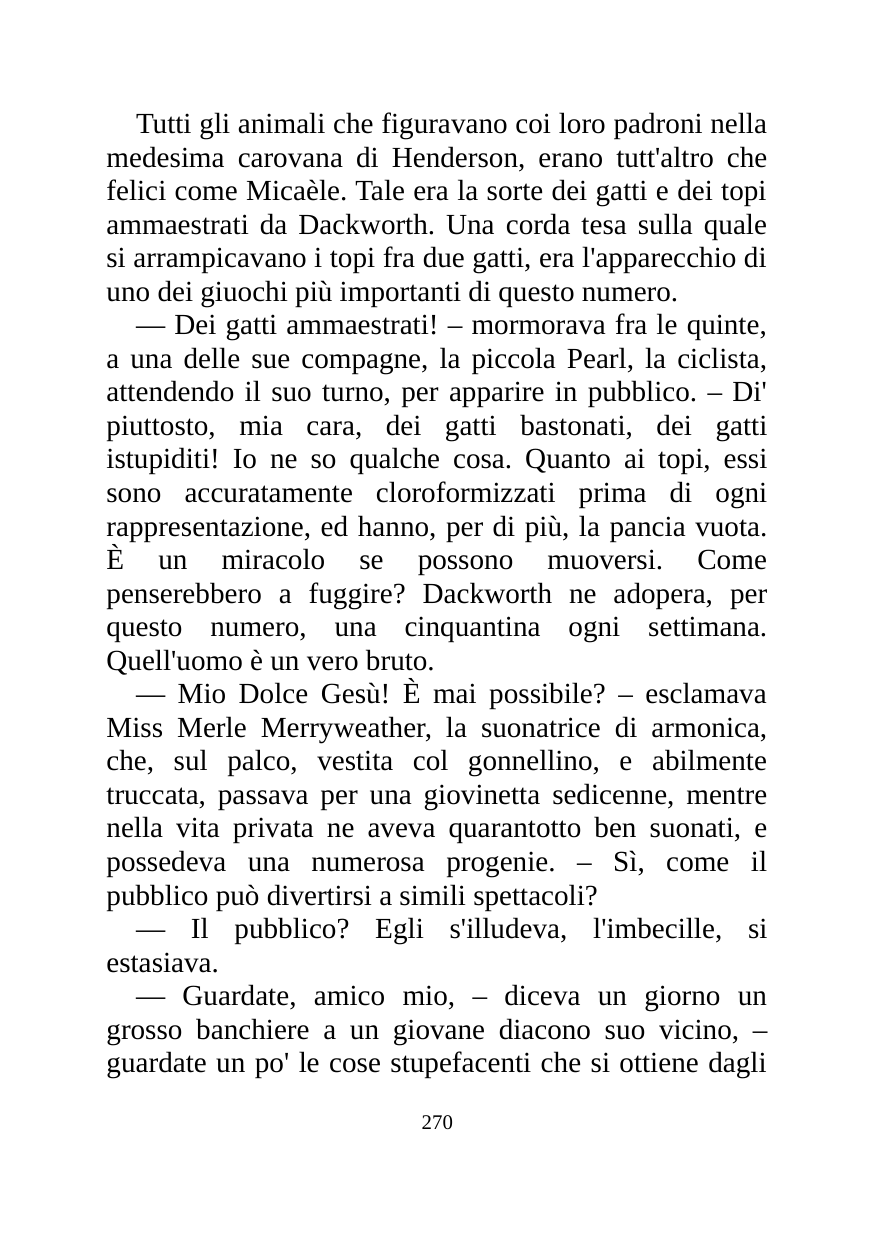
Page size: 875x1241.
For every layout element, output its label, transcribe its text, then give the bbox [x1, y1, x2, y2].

text — Dei gatti ammaestrati! – mormorava fra le quinte, a una delle sue compagne, la piccola Pearl, la ciclista, attendendo il suo turno, per apparire in pubblico. – Di' piuttosto, mia cara, dei gatti bastonati, dei gatti istupiditi! Io ne so qualche cosa. Quanto ai topi, essi sono accuratamente cloroformizzati prima di ogni rappresentazione, ed hanno, per di più, la pancia vuota. È un miracolo se possono muoversi. Come penserebbero a fuggire? Dackworth ne adopera, per questo numero, una cinquantina ogni settimana. Quell'uomo è un vero bruto. [106, 307, 768, 676]
text — Il pubblico? Egli s'illudeva, l'imbecille, si estasiava. [106, 911, 768, 978]
text — Guardate, amico mio, – diceva un giorno un grosso banchiere a un giovane diacono suo vicino, – guardate un po' le cose stupefacenti che si ottiene dagli [106, 978, 768, 1079]
text Tutti gli animali che figuravano coi loro padroni nella medesima carovana di Henderson, erano tutt'altro che felici come Micaèle. Tale era la sorte dei gatti e dei topi ammaestrati da Dackworth. Una corda tesa sulla quale si arrampicavano i topi fra due gatti, era l'apparecchio di uno dei giuochi più importanti di questo numero. [106, 106, 768, 307]
text — Mio Dolce Gesù! È mai possibile? – esclamava Miss Merle Merryweather, la suonatrice di armonica, che, sul palco, vestita col gonnellino, e abilmente truccata, passava per una giovinetta sedicenne, mentre nella vita privata ne aveva quarantotto ben suonati, e possedeva una numerosa progenie. – Sì, come il pubblico può divertirsi a simili spettacoli? [106, 676, 768, 911]
